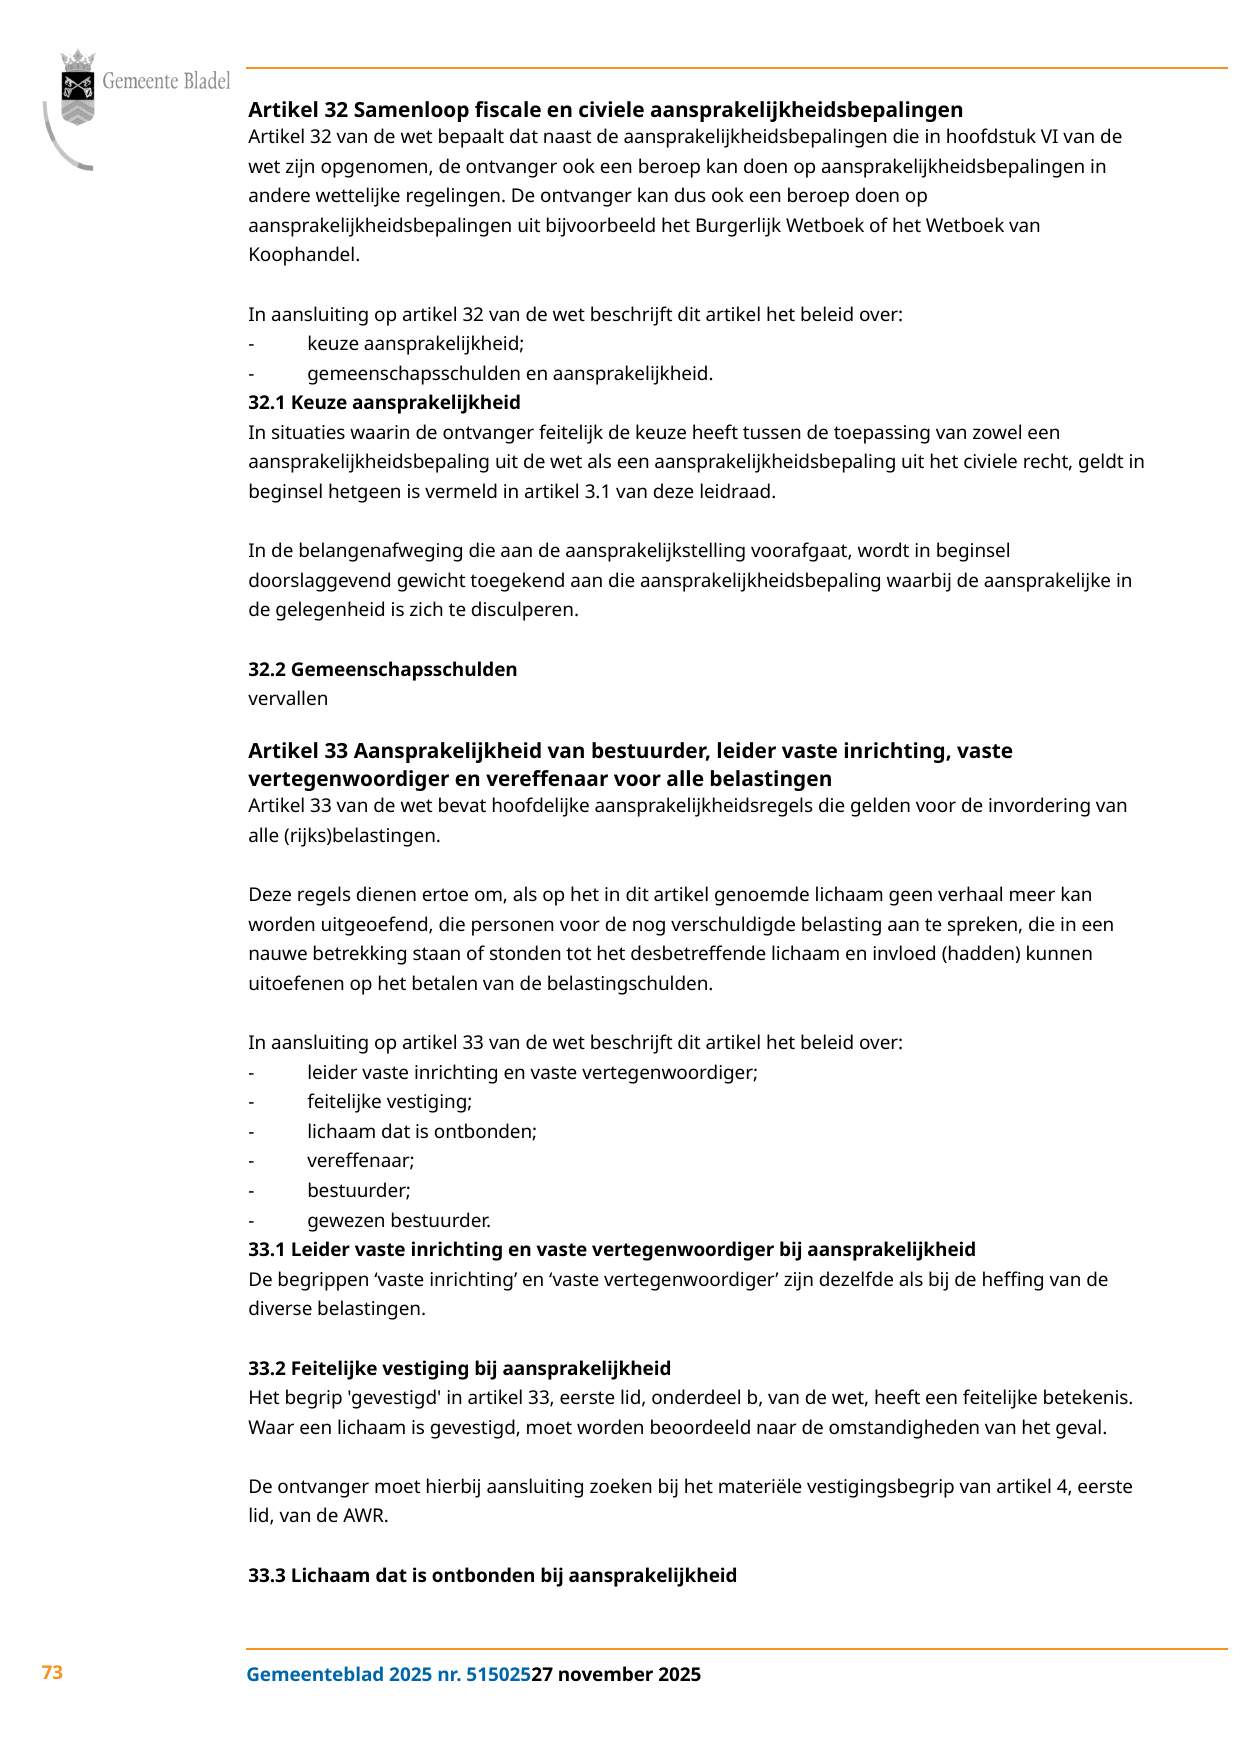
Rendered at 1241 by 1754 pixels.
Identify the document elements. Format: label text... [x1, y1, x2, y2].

text De ontvanger moet hierbij aansluiting zoeken bij het materiële vestigingsbegrip van artikel 4, eerste lid, van de AWR. [248, 1473, 1152, 1528]
text 33.1 Leider vaste inrichting en vaste vertegenwoordiger bij aansprakelijkheid [248, 1236, 1152, 1262]
text Deze regels dienen ertoe om, als op het in dit artikel genoemde lichaam geen verhaal meer kan worden uitgeoefend, die personen voor de nog verschuldigde belasting aan te spreken, die in een nauwe betrekking staan of stonden tot het desbetreffende lichaam en invloed (hadden) kunnen uitoefenen op het betalen van de belastingschulden. [248, 881, 1152, 996]
list leider vaste inrichting en vaste vertegenwoordiger; [248, 1059, 1152, 1084]
text Artikel 33 Aansprakelijkheid van bestuurder, leider vaste inrichting, vaste vertegenwoordiger en vereffenaar voor alle belastingen [248, 736, 1152, 793]
list bestuurder; [248, 1177, 1152, 1203]
list vereffenaar; [248, 1148, 1152, 1173]
picture [41, 47, 231, 172]
text In situaties waarin de ontvanger feitelijk de keuze heeft tussen de toepassing van zowel een aansprakelijkheidsbepaling uit de wet als een aansprakelijkheidsbepaling uit het civiele recht, geldt in beginsel hetgeen is vermeld in artikel 3.1 van deze leidraad. [248, 419, 1152, 504]
text In aansluiting op artikel 33 van de wet beschrijft dit artikel het beleid over: [248, 1029, 1152, 1055]
text Artikel 33 van de wet bevat hoofdelijke aansprakelijkheidsregels die gelden voor de invordering van alle (rijks)belastingen. [248, 793, 1152, 848]
text In aansluiting op artikel 32 van de wet beschrijft dit artikel het beleid over: [248, 301, 1152, 326]
list lichaam dat is ontbonden; [248, 1118, 1152, 1144]
list gewezen bestuurder. [248, 1207, 1152, 1232]
text 33.3 Lichaam dat is ontbonden bij aansprakelijkheid [248, 1562, 1152, 1587]
text Artikel 32 Samenloop fiscale en civiele aansprakelijkheidsbepalingen [248, 95, 1152, 123]
list keuze aansprakelijkheid; [248, 330, 1152, 356]
text De begrippen ‘vaste inrichting’ en ‘vaste vertegenwoordiger’ zijn dezelfde als bij de heffing van de diverse belastingen. [248, 1266, 1152, 1321]
list gemeenschapsschulden en aansprakelijkheid. [248, 360, 1152, 386]
text 32.1 Keuze aansprakelijkheid [248, 389, 1152, 415]
text In de belangenafweging die aan de aansprakelijkstelling voorafgaat, wordt in beginsel doorslaggevend gewicht toegekend aan die aansprakelijkheidsbepaling waarbij de aansprakelijke in de gelegenheid is zich te disculperen. [248, 537, 1152, 622]
text 33.2 Feitelijke vestiging bij aansprakelijkheid [248, 1355, 1152, 1380]
list feitelijke vestiging; [248, 1088, 1152, 1114]
text vervallen [248, 685, 1152, 711]
text Het begrip 'gevestigd' in artikel 33, eerste lid, onderdeel b, van de wet, heeft een feitelijke betekenis. Waar een lichaam is gevestigd, moet worden beoordeeld naar de omstandigheden van het geval. [248, 1384, 1152, 1439]
text 32.2 Gemeenschapsschulden [248, 656, 1152, 681]
text Artikel 32 van de wet bepaalt dat naast de aansprakelijkheidsbepalingen die in hoofdstuk VI van de wet zijn opgenomen, de ontvanger ook een beroep kan doen op aansprakelijkheidsbepalingen in andere wettelijke regelingen. De ontvanger kan dus ook een beroep doen op aansprakelijkheidsbepalingen uit bijvoorbeeld het Burgerlijk Wetboek of het Wetboek van Koophandel. [248, 123, 1152, 267]
